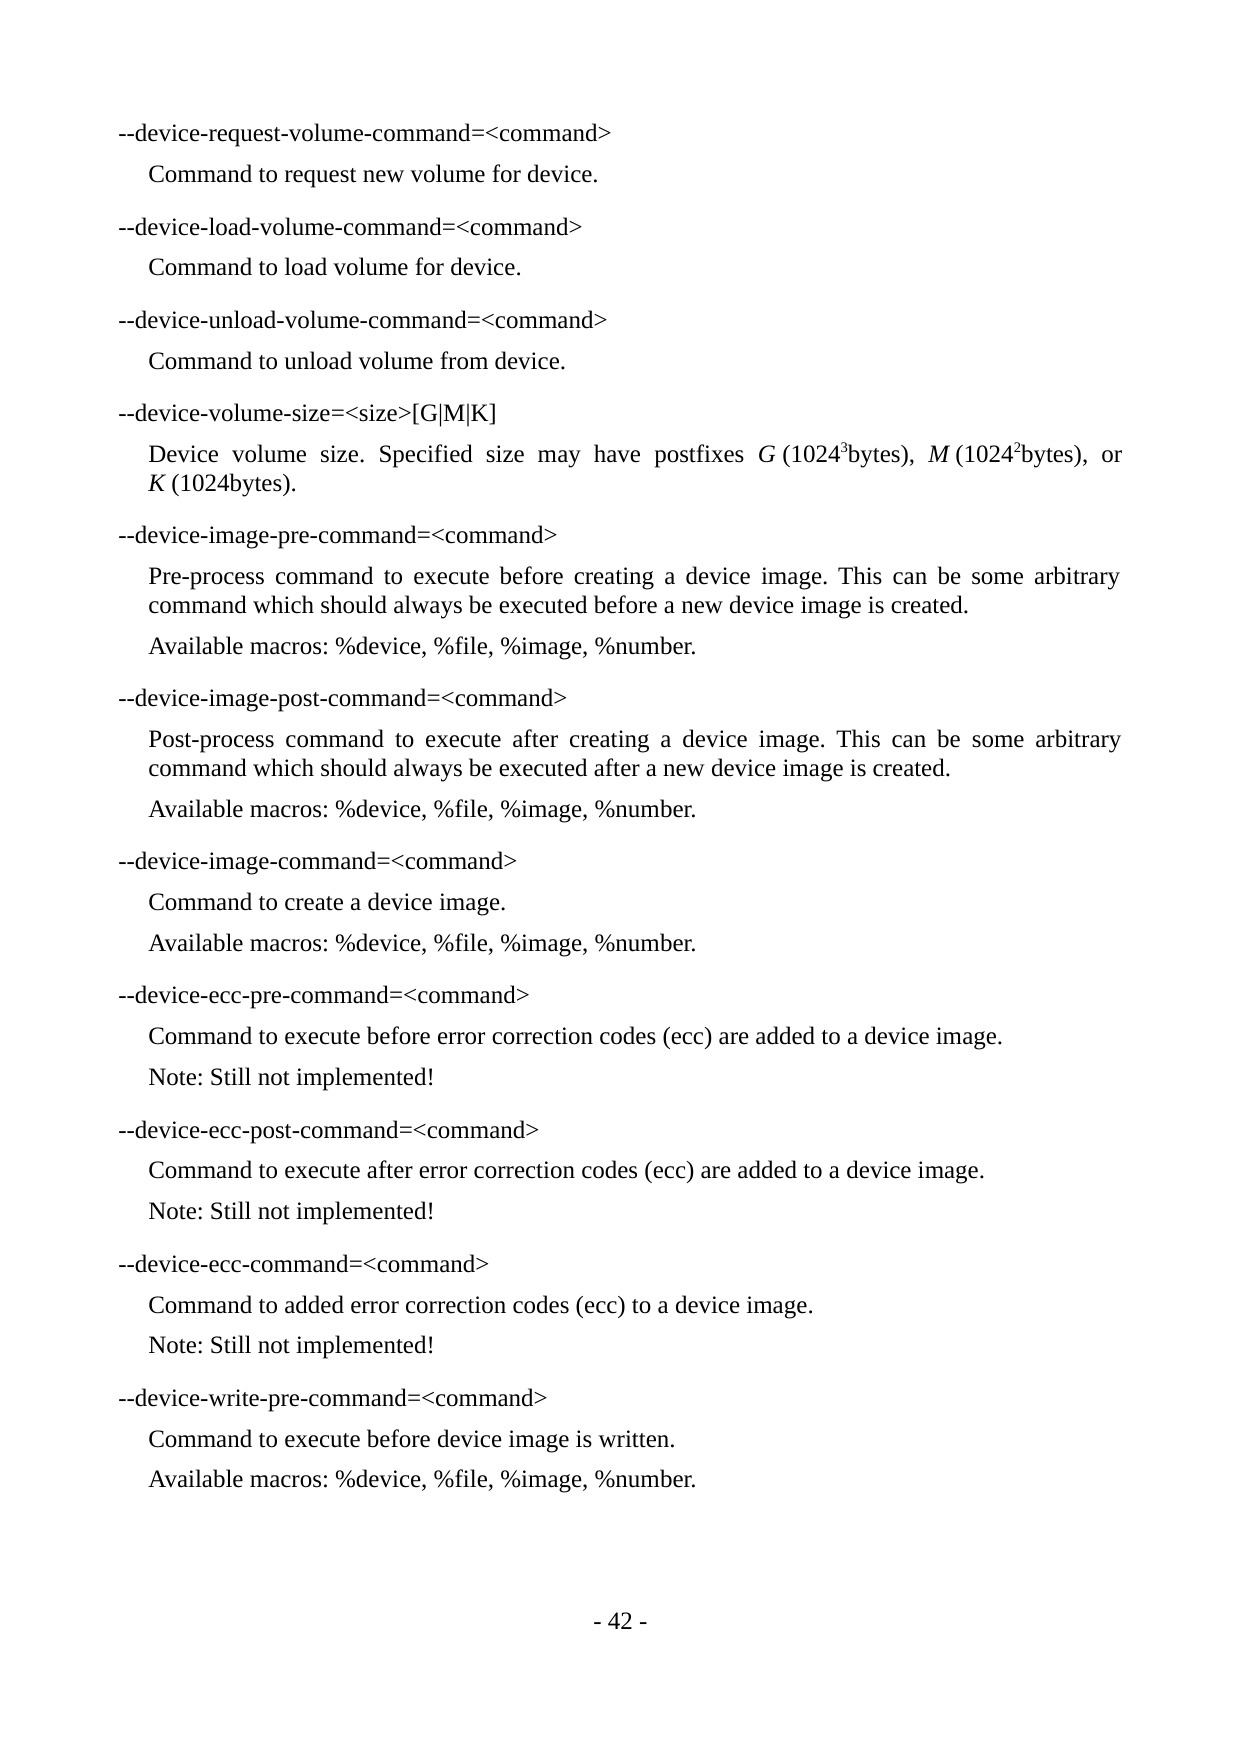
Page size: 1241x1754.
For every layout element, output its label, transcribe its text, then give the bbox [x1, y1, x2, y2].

text Available macros: %device, %file, %image, %number. [148, 1464, 1122, 1493]
text Command to request new volume for device. [148, 159, 1122, 188]
text Available macros: %device, %file, %image, %number. [148, 631, 1122, 659]
text Device volume size. Specified size may have postfixes G (10243bytes), M (10242bytes), or K (1024bytes). [148, 439, 1122, 497]
title --device-ecc-command=<command> [118, 1249, 1122, 1278]
title --device-ecc-post-command=<command> [118, 1115, 1122, 1143]
title --device-volume-size=<size>[G|M|K] [118, 398, 1122, 427]
text Available macros: %device, %file, %image, %number. [148, 928, 1122, 957]
title --device-request-volume-command=<command> [118, 118, 1122, 147]
text Note: Still not implemented! [148, 1196, 1122, 1225]
title --device-ecc-pre-command=<command> [118, 981, 1122, 1009]
text Note: Still not implemented! [148, 1330, 1122, 1359]
title --device-image-pre-command=<command> [118, 521, 1122, 549]
title --device-unload-volume-command=<command> [118, 305, 1122, 334]
text Command to added error correction codes (ecc) to a device image. [148, 1290, 1122, 1318]
text Command to execute before device image is written. [148, 1424, 1122, 1453]
text Command to execute before error correction codes (ecc) are added to a device image. [148, 1021, 1122, 1050]
text Available macros: %device, %file, %image, %number. [148, 794, 1122, 822]
title --device-write-pre-command=<command> [118, 1383, 1122, 1412]
text Command to unload volume from device. [148, 346, 1122, 374]
title --device-load-volume-command=<command> [118, 212, 1122, 240]
text Command to load volume for device. [148, 252, 1122, 281]
text Pre-process command to execute before creating a device image. This can be some arbitrary command which should always be executed before a new device image is created. [148, 561, 1122, 619]
text Post-process command to execute after creating a device image. This can be some arbitrary command which should always be executed after a new device image is created. [148, 724, 1122, 782]
title --device-image-command=<command> [118, 846, 1122, 875]
title --device-image-post-command=<command> [118, 683, 1122, 712]
text Note: Still not implemented! [148, 1062, 1122, 1091]
text Command to create a device image. [148, 887, 1122, 916]
text Command to execute after error correction codes (ecc) are added to a device image. [148, 1156, 1122, 1184]
